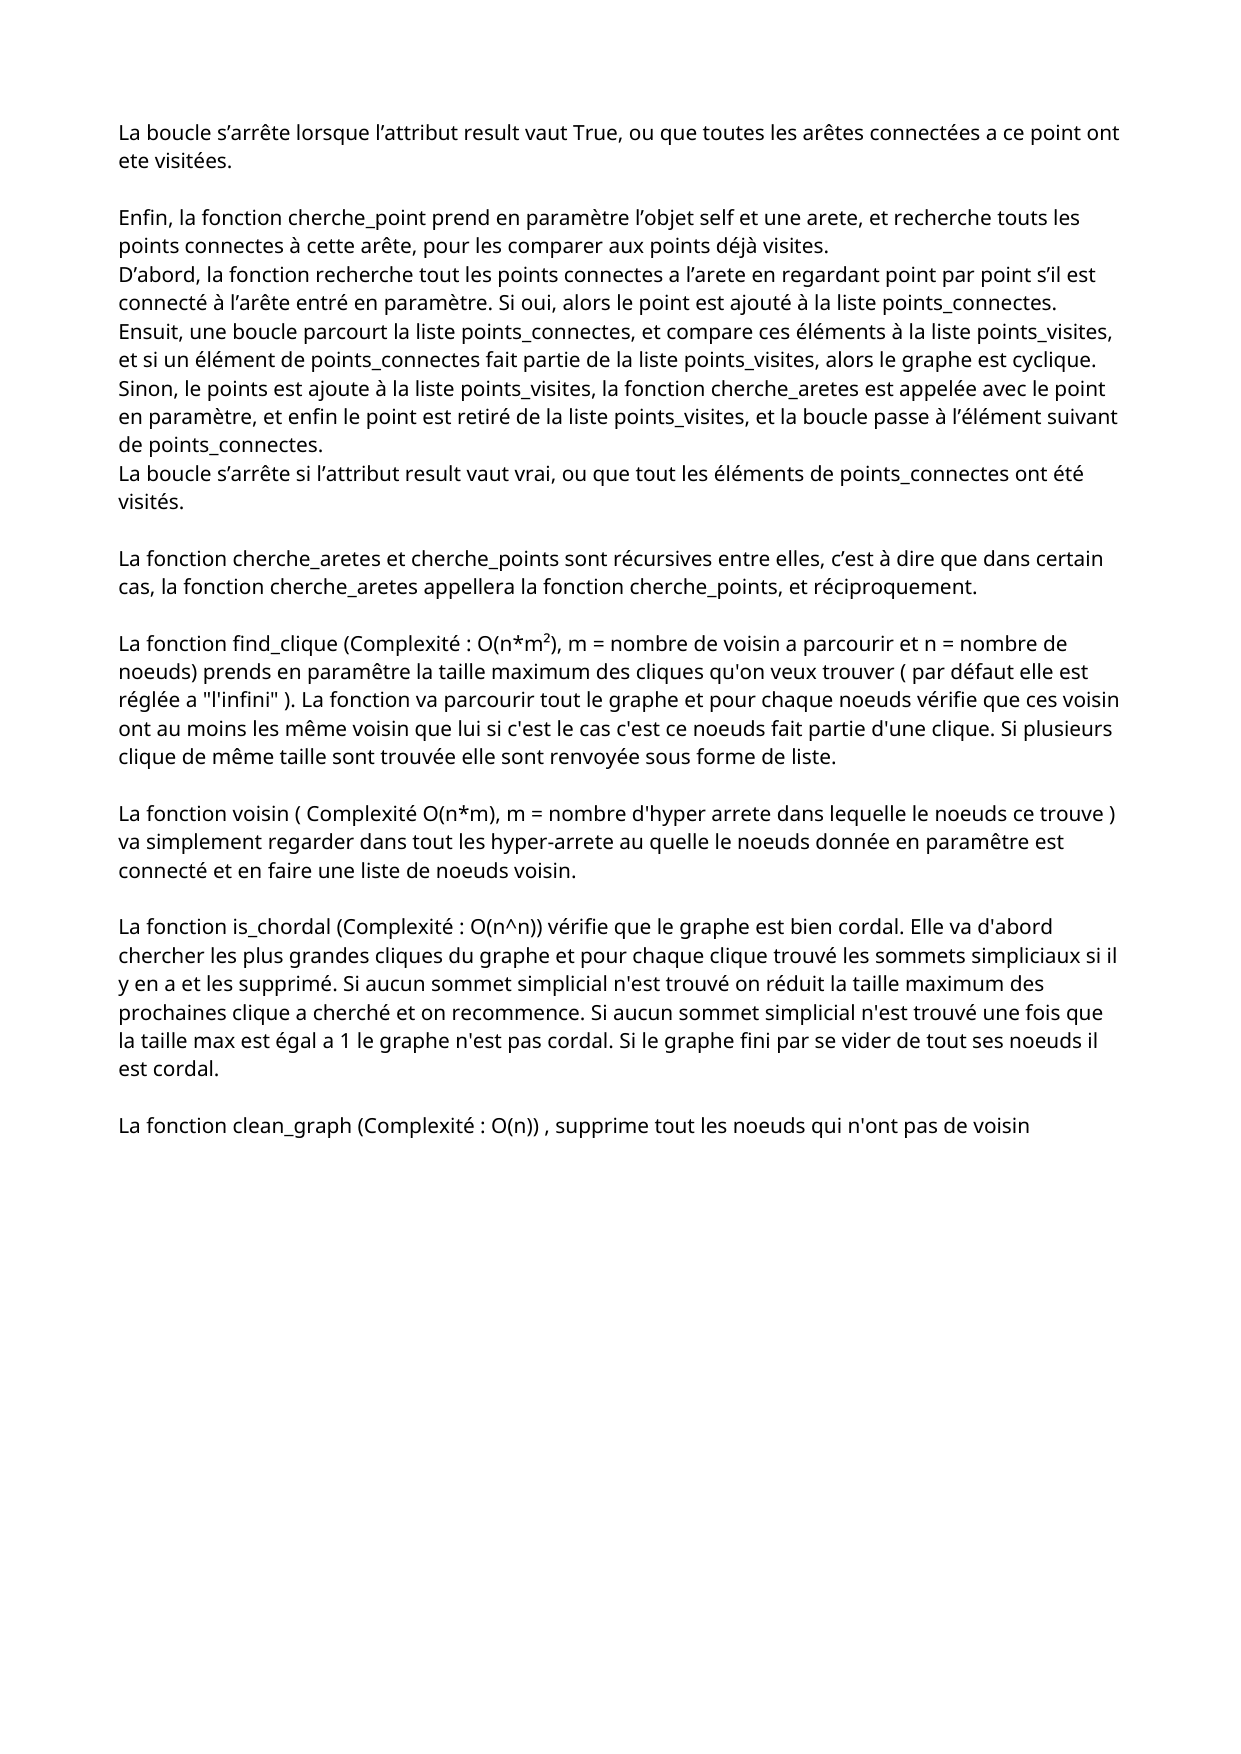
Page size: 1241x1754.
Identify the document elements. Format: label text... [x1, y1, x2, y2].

text La fonction clean_graph (Complexité : O(n)) , supprime tout les noeuds qui n'ont pas de voisin [118, 1111, 1122, 1139]
text La boucle s’arrête si l’attribut result vaut vrai, ou que tout les éléments de points_connectes ont été visités. [118, 459, 1122, 516]
text La fonction voisin ( Complexité O(n*m), m = nombre d'hyper arrete dans lequelle le noeuds ce trouve ) va simplement regarder dans tout les hyper-arrete au quelle le noeuds donnée en paramêtre est connecté et en faire une liste de noeuds voisin. [118, 799, 1122, 884]
text La fonction is_chordal (Complexité : O(n^n)) vérifie que le graphe est bien cordal. Elle va d'abord chercher les plus grandes cliques du graphe et pour chaque clique trouvé les sommets simpliciaux si il y en a et les supprimé. Si aucun sommet simplicial n'est trouvé on réduit la taille maximum des prochaines clique a cherché et on recommence. Si aucun sommet simplicial n'est trouvé une fois que la taille max est égal a 1 le graphe n'est pas cordal. Si le graphe fini par se vider de tout ses noeuds il est cordal. [118, 912, 1122, 1083]
text La fonction find_clique (Complexité : O(n*m²), m = nombre de voisin a parcourir et n = nombre de noeuds) prends en paramêtre la taille maximum des cliques qu'on veux trouver ( par défaut elle est réglée a "l'infini" ). La fonction va parcourir tout le graphe et pour chaque noeuds vérifie que ces voisin ont au moins les même voisin que lui si c'est le cas c'est ce noeuds fait partie d'une clique. Si plusieurs clique de même taille sont trouvée elle sont renvoyée sous forme de liste. [118, 629, 1122, 771]
text La boucle s’arrête lorsque l’attribut result vaut True, ou que toutes les arêtes connectées a ce point ont ete visitées. [118, 118, 1122, 175]
text La fonction cherche_aretes et cherche_points sont récursives entre elles, c’est à dire que dans certain cas, la fonction cherche_aretes appellera la fonction cherche_points, et réciproquement. [118, 544, 1122, 601]
text D’abord, la fonction recherche tout les points connectes a l’arete en regardant point par point s’il est connecté à l’arête entré en paramètre. Si oui, alors le point est ajouté à la liste points_connectes. [118, 260, 1122, 317]
text Ensuit, une boucle parcourt la liste points_connectes, et compare ces éléments à la liste points_visites, et si un élément de points_connectes fait partie de la liste points_visites, alors le graphe est cyclique. Sinon, le points est ajoute à la liste points_visites, la fonction cherche_aretes est appelée avec le point en paramètre, et enfin le point est retiré de la liste points_visites, et la boucle passe à l’élément suivant de points_connectes. [118, 317, 1122, 459]
text Enfin, la fonction cherche_point prend en paramètre l’objet self et une arete, et recherche touts les points connectes à cette arête, pour les comparer aux points déjà visites. [118, 203, 1122, 260]
